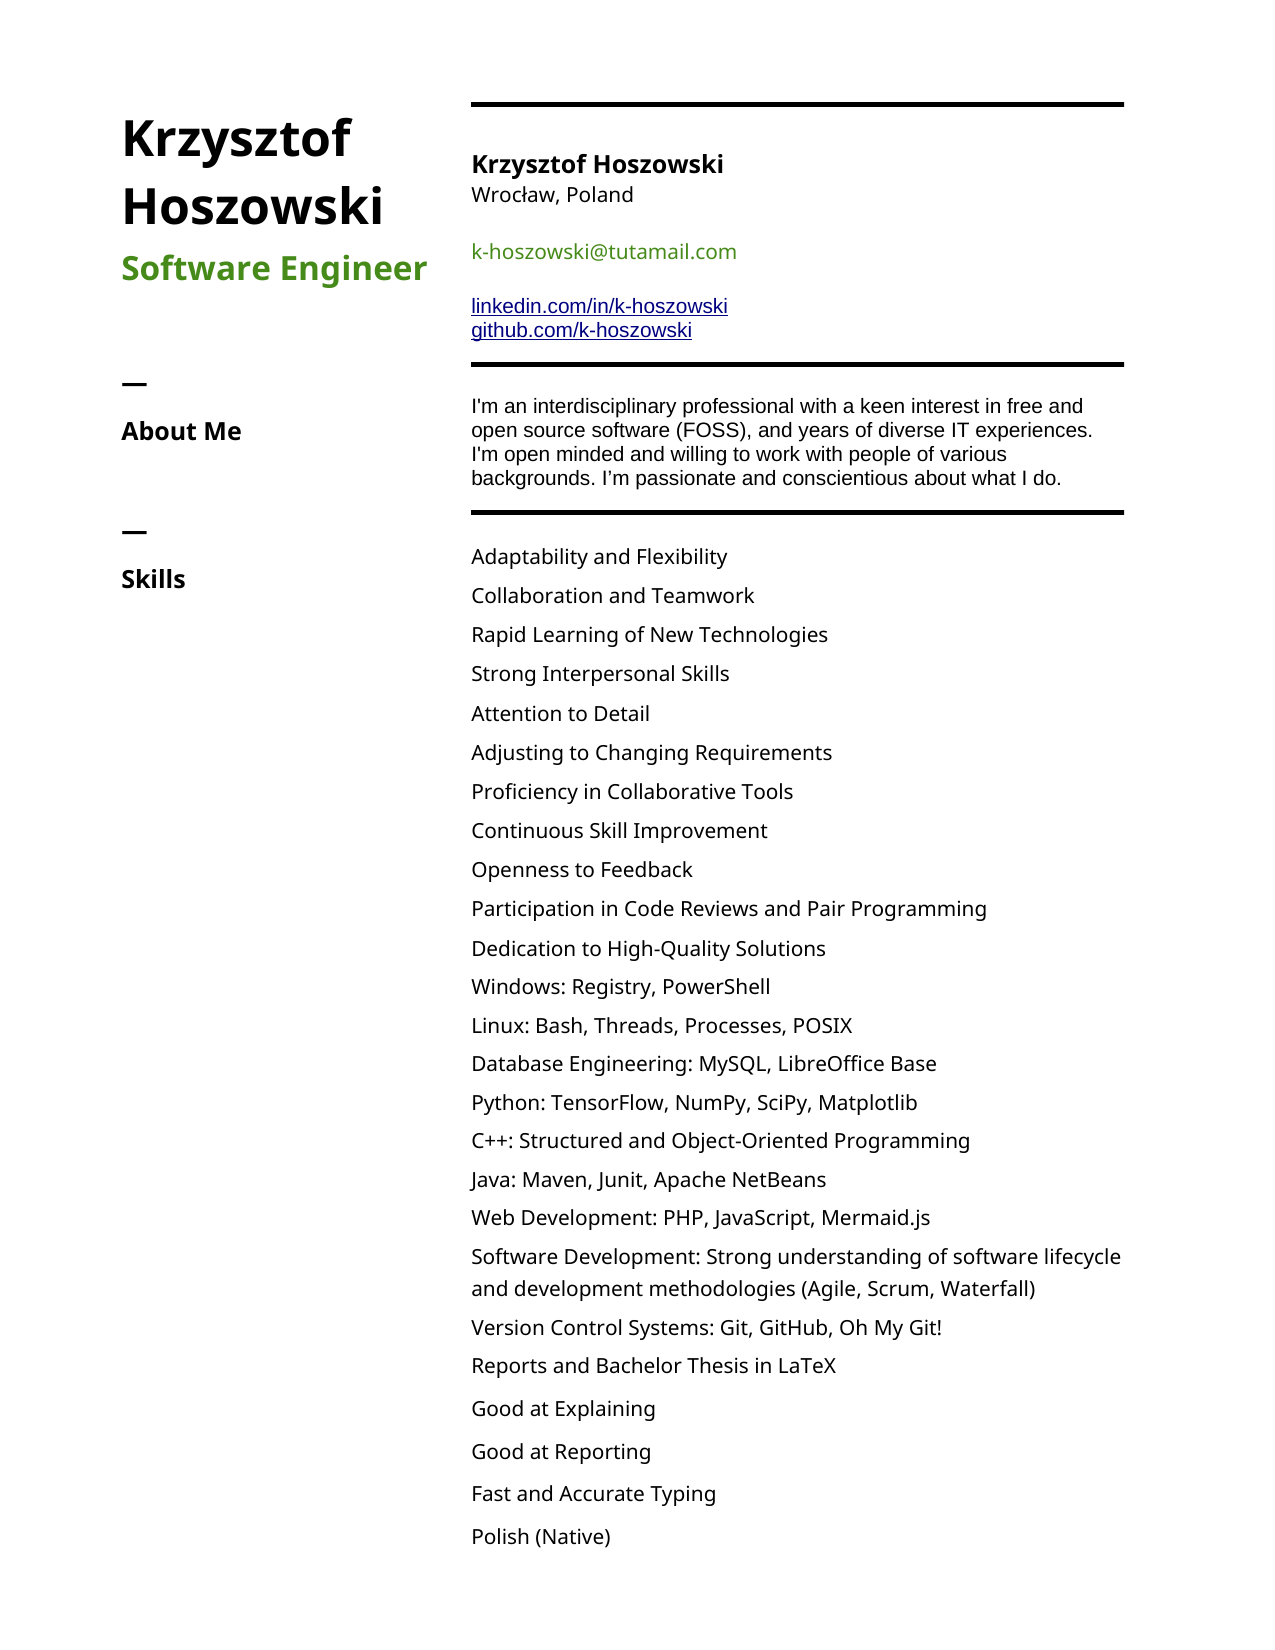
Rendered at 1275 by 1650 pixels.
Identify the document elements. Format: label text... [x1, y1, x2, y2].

table_cell I'm an interdisciplinary professional with a keen interest in free and open source software (FOSS), and years of diverse IT experiences. I'm open minded and willing to work with people of various backgrounds. I’m passionate and conscientious about what I do. [461, 353, 1162, 500]
picture [471, 362, 1125, 367]
table_cell Adaptability and Flexibility Collaboration and Teamwork Rapid Learning of New Technologies Strong Interpersonal Skills Attention to Detail Adjusting to Changing Requirements Proficiency in Collaborative Tools Continuous Skill Improvement Openness to Feedback Participation in Code Reviews and Pair Programming Dedication to High-Quality Solutions Windows: Registry, PowerShell Linux: Bash, Threads, Processes, POSIX Database Engineering: MySQL, LibreOffice Base Python: TensorFlow, NumPy, SciPy, Matplotlib C++: Structured and Object-Oriented Programming Java: Maven, Junit, Apache NetBeans Web Development: PHP, JavaScript, Mermaid.js Software Development: Strong understanding of software lifecycle and development methodologies (Agile, Scrum, Waterfall) Version Control Systems: Git, GitHub, Oh My Git! Reports and Bachelor Thesis in LaTeX Good at Explaining Good at Reporting Fast and Accurate Typing Polish (Native) [461, 500, 1162, 1561]
picture [471, 510, 1125, 515]
table_header Krzysztof Hoszowski Software Engineer [114, 92, 461, 352]
table_cell ㅡ Skills [114, 500, 461, 1561]
picture [471, 102, 1125, 107]
table_cell ㅡ About Me [114, 353, 461, 500]
table_header Krzysztof Hoszowski Wrocław, Poland k-hoszowski@tutamail.com linkedin.com/in/k-hoszowski github.com/k-hoszowski [461, 92, 1162, 352]
